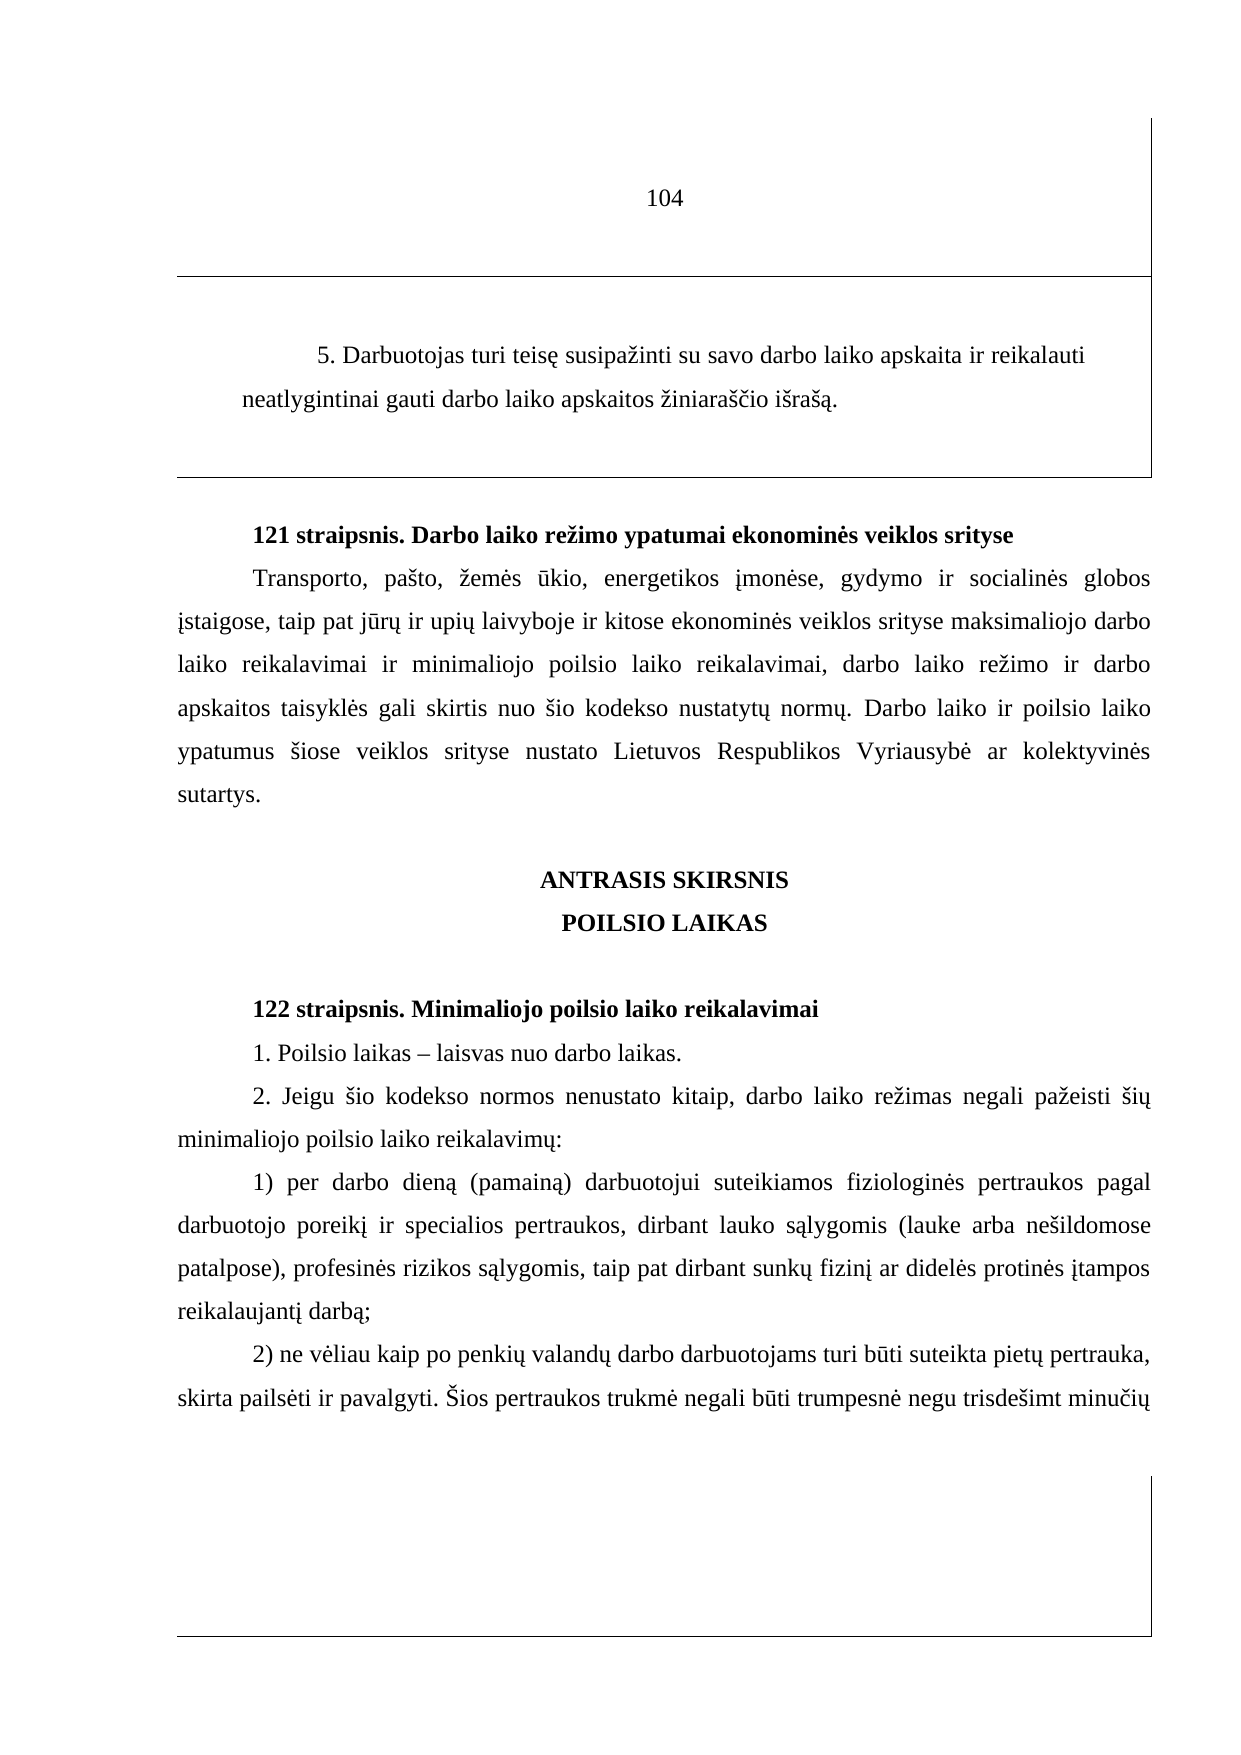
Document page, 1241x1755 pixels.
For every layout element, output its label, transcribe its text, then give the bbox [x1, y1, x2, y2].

text ANTRASIS SKIRSNIS [177, 865, 1152, 894]
subtitle 122 straipsnis. Minimaliojo poilsio laiko reikalavimai [177, 994, 1152, 1023]
text 5. Darbuotojas turi teisę susipažinti su savo darbo laiko apskaita ir reikalauti neatlygintinai gauti darbo laiko apskaitos žiniaraščio išrašą. [177, 276, 1151, 477]
text 2) ne vėliau kaip po penkių valandų darbo darbuotojams turi būti suteikta pietų pertrauka, skirta pailsėti ir pavalgyti. Šios pertraukos trukmė negali būti trumpesnė negu trisdešimt minučių [177, 1339, 1152, 1411]
text 1) per darbo dieną (pamainą) darbuotojui suteikiamos fiziologinės pertraukos pagal darbuotojo poreikį ir specialios pertraukos, dirbant lauko sąlygomis (lauke arba nešildomose patalpose), profesinės rizikos sąlygomis, taip pat dirbant sunkų fizinį ar didelės protinės įtampos reikalaujantį darbą; [177, 1167, 1152, 1325]
text 1. Poilsio laikas – laisvas nuo darbo laikas. [177, 1038, 1152, 1066]
text 2. Jeigu šio kodekso normos nenustato kitaip, darbo laiko režimas negali pažeisti šių minimaliojo poilsio laiko reikalavimų: [177, 1081, 1152, 1153]
subtitle 121 straipsnis. Darbo laiko režimo ypatumai ekonominės veiklos srityse [177, 520, 1152, 549]
text Transporto, pašto, žemės ūkio, energetikos įmonėse, gydymo ir socialinės globos įstaigose, taip pat jūrų ir upių laivyboje ir kitose ekonominės veiklos srityse maksimaliojo darbo laiko reikalavimai ir minimaliojo poilsio laiko reikalavimai, darbo laiko režimo ir darbo apskaitos taisyklės gali skirtis nuo šio kodekso nustatytų normų. Darbo laiko ir poilsio laiko ypatumus šiose veiklos srityse nustato Lietuvos Respublikos Vyriausybė ar kolektyvinės sutartys. [177, 563, 1152, 808]
text POILSIO LAIKAS [177, 908, 1152, 937]
